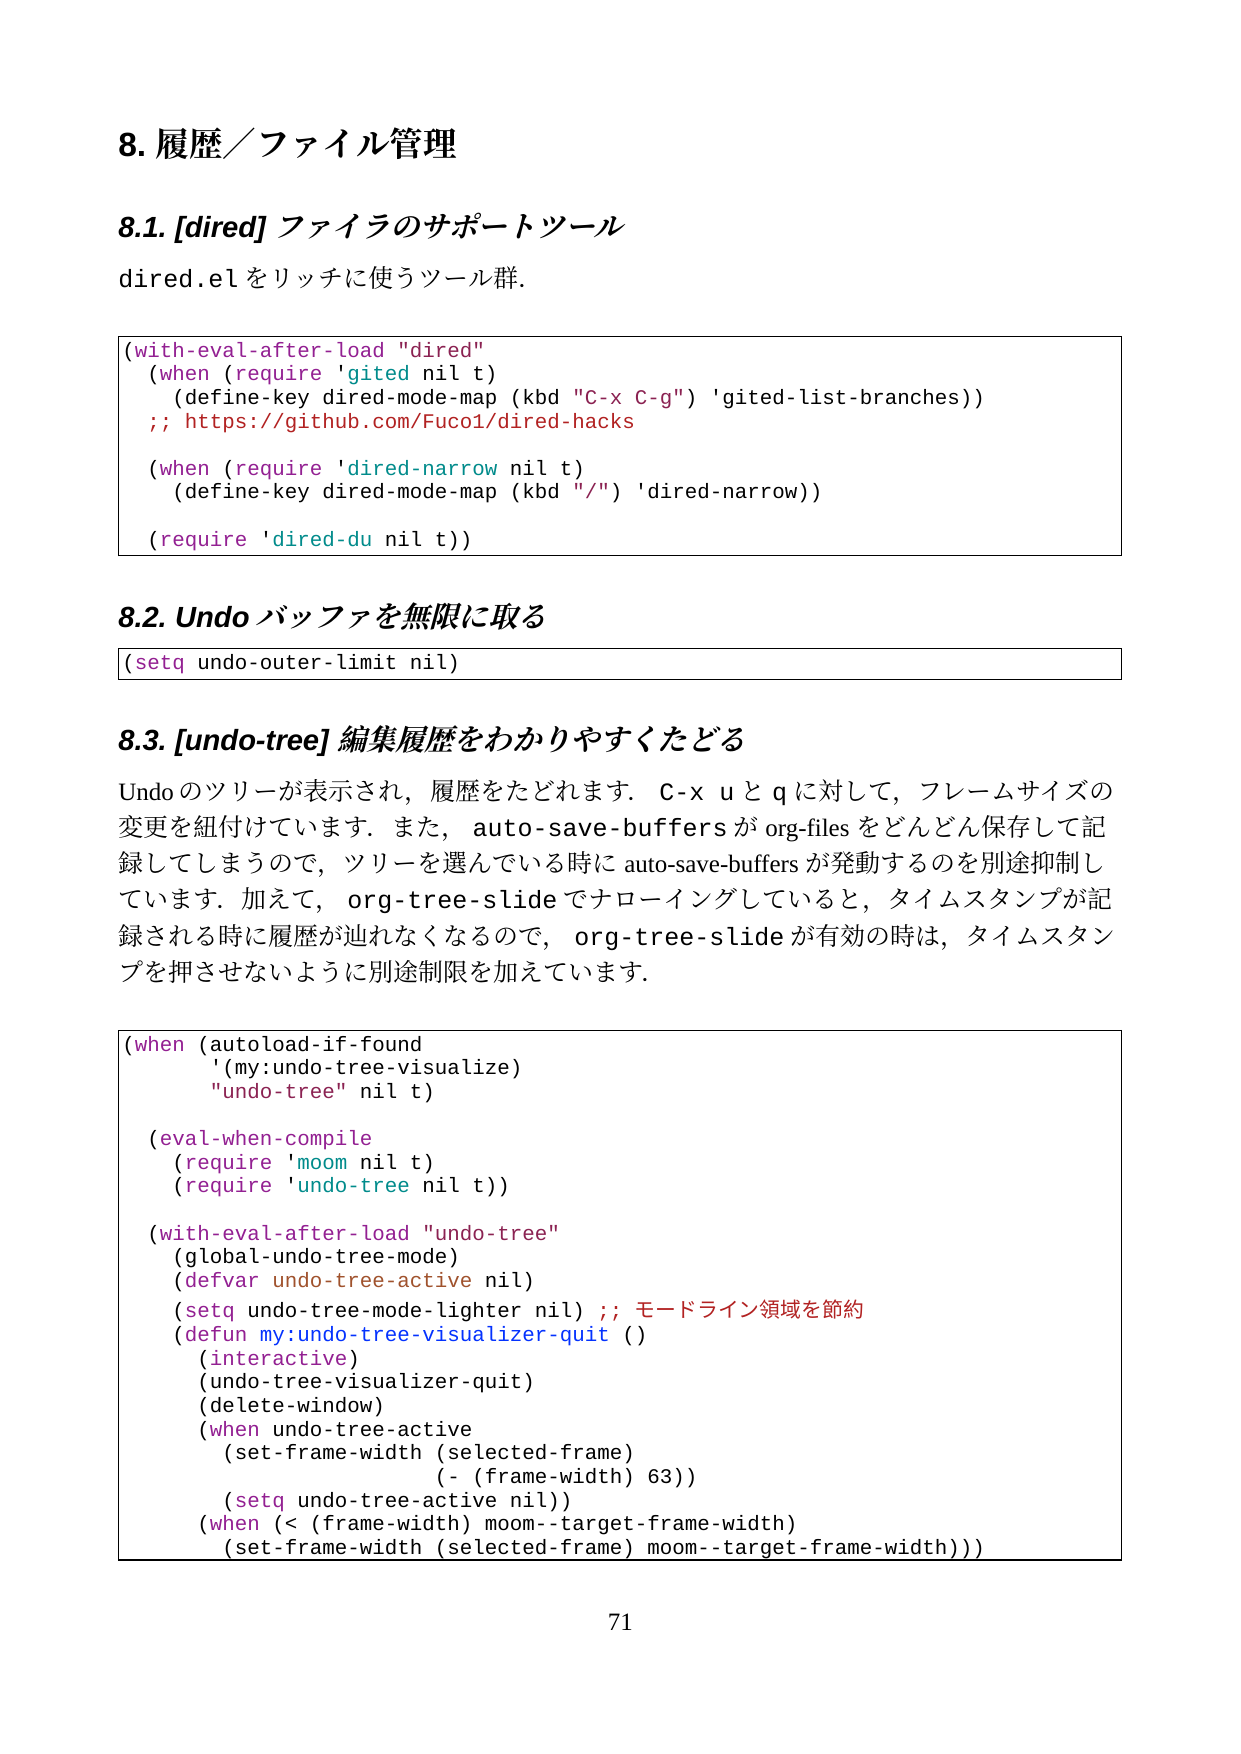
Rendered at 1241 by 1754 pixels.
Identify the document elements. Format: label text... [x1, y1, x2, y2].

text (interactive) [119, 1344, 1121, 1367]
text dired.el をリッチに使うツール群． [118, 258, 1122, 323]
text (defun my:undo-tree-visualizer-quit () [119, 1320, 1121, 1344]
text (when (require 'dired-narrow nil t) [119, 454, 1121, 478]
text (when (< (frame-width) moom--target-frame-width) [119, 1509, 1121, 1533]
text (setq undo-outer-limit nil) [119, 649, 1121, 679]
text (defvar undo-tree-active nil) [119, 1266, 1121, 1290]
text (define-key dired-mode-map (kbd "/") 'dired-narrow)) [119, 478, 1121, 501]
text (set-frame-width (selected-frame) moom--target-frame-width))) [119, 1533, 1121, 1559]
text (delete-window) [119, 1391, 1121, 1415]
text (with-eval-after-load "dired" [119, 337, 1121, 359]
text (when (require 'gited nil t) [119, 359, 1121, 383]
text (define-key dired-mode-map (kbd "C-x C-g") 'gited-list-branches)) [119, 383, 1121, 407]
text (with-eval-after-load "undo-tree" [119, 1219, 1121, 1242]
text (setq undo-tree-mode-lighter nil) ;; モードライン領域を節約 [119, 1290, 1121, 1320]
subtitle Undoバッファを無限に取る [118, 594, 1122, 636]
text (require 'undo-tree nil t)) [119, 1172, 1121, 1195]
text (global-undo-tree-mode) [119, 1242, 1121, 1266]
text (when undo-tree-active [119, 1415, 1121, 1438]
subtitle 履歴／ファイル管理 [118, 118, 1122, 166]
subtitle [dired] ファイラのサポートツール [118, 204, 1122, 246]
text ;; https://github.com/Fuco1/dired-hacks [119, 407, 1121, 430]
text "undo-tree" nil t) [119, 1077, 1121, 1101]
text (set-frame-width (selected-frame) [119, 1438, 1121, 1462]
text Undoのツリーが表示され，履歴をたどれます． C-x u と q に対して，フレームサイズの変更を紐付けています．また， auto-save-buffers が org-files をどんどん保存して記録してしまうので，ツリーを選んでいる時に auto-save-buffers が発動するのを別途抑制しています．加えて， org-tree-slide でナローイングしていると，タイムスタンプが記録される時に履歴が辿れなくなるので， org-tree-slide が有効の時は，タイムスタンプを押させないように別途制限を加えています． [118, 772, 1122, 1017]
text (require 'moom nil t) [119, 1148, 1121, 1172]
text (undo-tree-visualizer-quit) [119, 1367, 1121, 1391]
subtitle [undo-tree] 編集履歴をわかりやすくたどる [118, 717, 1122, 759]
text (eval-when-compile [119, 1124, 1121, 1148]
text (setq undo-tree-active nil)) [119, 1486, 1121, 1509]
text (when (autoload-if-found [119, 1031, 1121, 1053]
text (- (frame-width) 63)) [119, 1462, 1121, 1486]
text '(my:undo-tree-visualize) [119, 1053, 1121, 1077]
text (require 'dired-du nil t)) [119, 525, 1121, 555]
